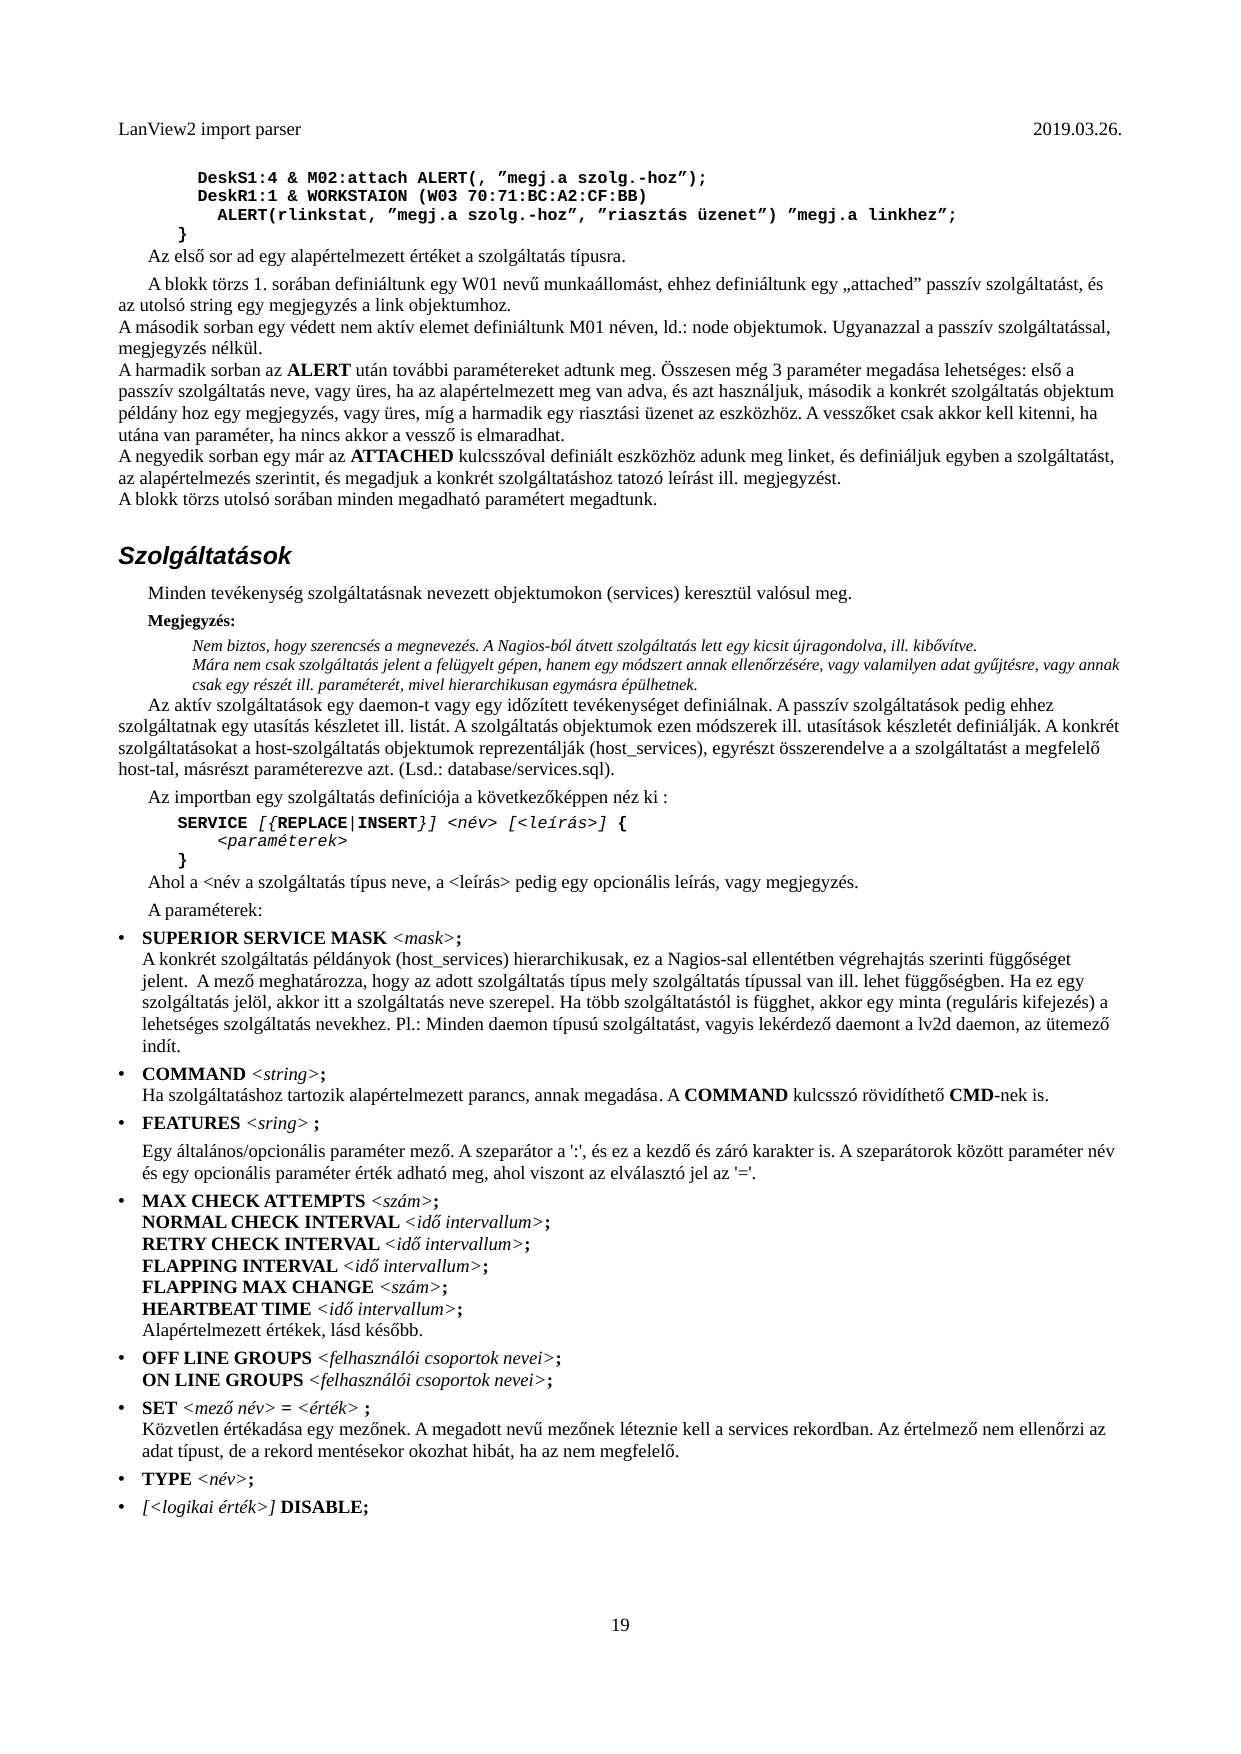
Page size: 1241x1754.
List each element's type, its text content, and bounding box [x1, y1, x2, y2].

text DeskS1:4 & M02:attach ALERT(, ”megj.a szolg.-hoz”); [177, 169, 1122, 188]
text SERVICE [{REPLACE|INSERT}] <név> [<leírás>] { [177, 814, 1122, 833]
text Az első sor ad egy alapértelmezett értéket a szolgáltatás típusra. [118, 244, 1122, 266]
list [<logikai érték>] DISABLE; [118, 1496, 1122, 1517]
text } [177, 852, 1122, 871]
text Megjegyzés: [118, 610, 1122, 629]
text Az aktív szolgáltatások egy daemon-t vagy egy időzített tevékenységet definiálnak. A passzív szolgáltatások pedig ehhez szolgáltatnak egy utasítás készletet ill. listát. A szolgáltatás objektumok ezen módszerek ill. utasítások készletét definiálják. A konkrét szolgáltatásokat a host-szolgáltatás objektumok reprezentálják (host_services), egyrészt összerendelve a a szolgáltatást a megfelelő host-tal, másrészt paraméterezve azt. (Lsd.: database/services.sql). [118, 693, 1122, 780]
list SET <mező név> = <érték> ; Közvetlen értékadása egy mezőnek. A megadott nevű mezőnek léteznie kell a services rekordban. Az értelmező nem ellenőrzi az adat típust, de a rekord mentésekor okozhat hibát, ha az nem megfelelő. [118, 1397, 1122, 1461]
list OFF LINE GROUPS <felhasználói csoportok nevei>; ON LINE GROUPS <felhasználói csoportok nevei>; [118, 1347, 1122, 1390]
list FEATURES <sring> ; [118, 1112, 1122, 1134]
text Az importban egy szolgáltatás definíciója a következőképpen néz ki : [118, 786, 1122, 808]
text A blokk törzs 1. sorában definiáltunk egy W01 nevű munkaállomást, ehhez definiáltunk egy „attached” passzív szolgáltatást, és az utolsó string egy megjegyzés a link objektumhoz. A második sorban egy védett nem aktív elemet definiáltunk M01 néven, ld.: node objektumok. Ugyanazzal a passzív szolgáltatással, megjegyzés nélkül. A harmadik sorban az ALERT után további paramétereket adtunk meg. Összesen még 3 paraméter megadása lehetséges: első a passzív szolgáltatás neve, vagy üres, ha az alapértelmezett meg van adva, és azt használjuk, második a konkrét szolgáltatás objektum példány hoz egy megjegyzés, vagy üres, míg a harmadik egy riasztási üzenet az eszközhöz. A vesszőket csak akkor kell kitenni, ha utána van paraméter, ha nincs akkor a vessző is elmaradhat. A negyedik sorban egy már az ATTACHED kulcsszóval definiált eszközhöz adunk meg linket, és definiáljuk egyben a szolgáltatást, az alapértelmezés szerintit, és megadjuk a konkrét szolgáltatáshoz tatozó leírást ill. megjegyzést. A blokk törzs utolsó sorában minden megadható paramétert megadtunk. [118, 273, 1122, 510]
text Ahol a <név a szolgáltatás típus neve, a <leírás> pedig egy opcionális leírás, vagy megjegyzés. [118, 871, 1122, 892]
list Egy általános/opcionális paraméter mező. A szeparátor a ':', és ez a kezdő és záró karakter is. A szeparátorok között paraméter név és egy opcionális paraméter érték adható meg, ahol viszont az elválasztó jel az '='. [118, 1140, 1122, 1183]
text <paraméterek> [177, 833, 1122, 852]
list COMMAND <string>; Ha szolgáltatáshoz tartozik alapértelmezett parancs, annak megadása. A COMMAND kulcsszó rövidíthető CMD-nek is. [118, 1063, 1122, 1106]
text Mára nem csak szolgáltatás jelent a felügyelt gépen, hanem egy módszert annak ellenőrzésére, vagy valamilyen adat gyűjtésre, vagy annak csak egy részét ill. paraméterét, mivel hierarchikusan egymásra épülhetnek. [192, 655, 1122, 693]
text } [177, 226, 1122, 244]
list SUPERIOR SERVICE MASK <mask>; A konkrét szolgáltatás példányok (host_services) hierarchikusak, ez a Nagios-sal ellentétben végrehajtás szerinti függőséget jelent. A mező meghatározza, hogy az adott szolgáltatás típus mely szolgáltatás típussal van ill. lehet függőségben. Ha ez egy szolgáltatás jelöl, akkor itt a szolgáltatás neve szerepel. Ha több szolgáltatástól is függhet, akkor egy minta (reguláris kifejezés) a lehetséges szolgáltatás nevekhez. Pl.: Minden daemon típusú szolgáltatást, vagyis lekérdező daemont a lv2d daemon, az ütemező indít. [118, 927, 1122, 1056]
text DeskR1:1 & WORKSTAION (W03 70:71:BC:A2:CF:BB) [177, 188, 1122, 207]
text A paraméterek: [118, 899, 1122, 920]
text ALERT(rlinkstat, ”megj.a szolg.-hoz”, ”riasztás üzenet”) ”megj.a linkhez”; [177, 207, 1122, 226]
list TYPE <név>; [118, 1468, 1122, 1489]
text Minden tevékenység szolgáltatásnak nevezett objektumokon (services) keresztül valósul meg. [118, 582, 1122, 604]
subtitle Szolgáltatások [118, 541, 1122, 570]
text Nem biztos, hogy szerencsés a megnevezés. A Nagios-ból átvett szolgáltatás lett egy kicsit újragondolva, ill. kibővítve. [192, 636, 1122, 655]
list MAX CHECK ATTEMPTS <szám>; NORMAL CHECK INTERVAL <idő intervallum>; RETRY CHECK INTERVAL <idő intervallum>; FLAPPING INTERVAL <idő intervallum>; FLAPPING MAX CHANGE <szám>; HEARTBEAT TIME <idő intervallum>; Alapértelmezett értékek, lásd később. [118, 1190, 1122, 1341]
